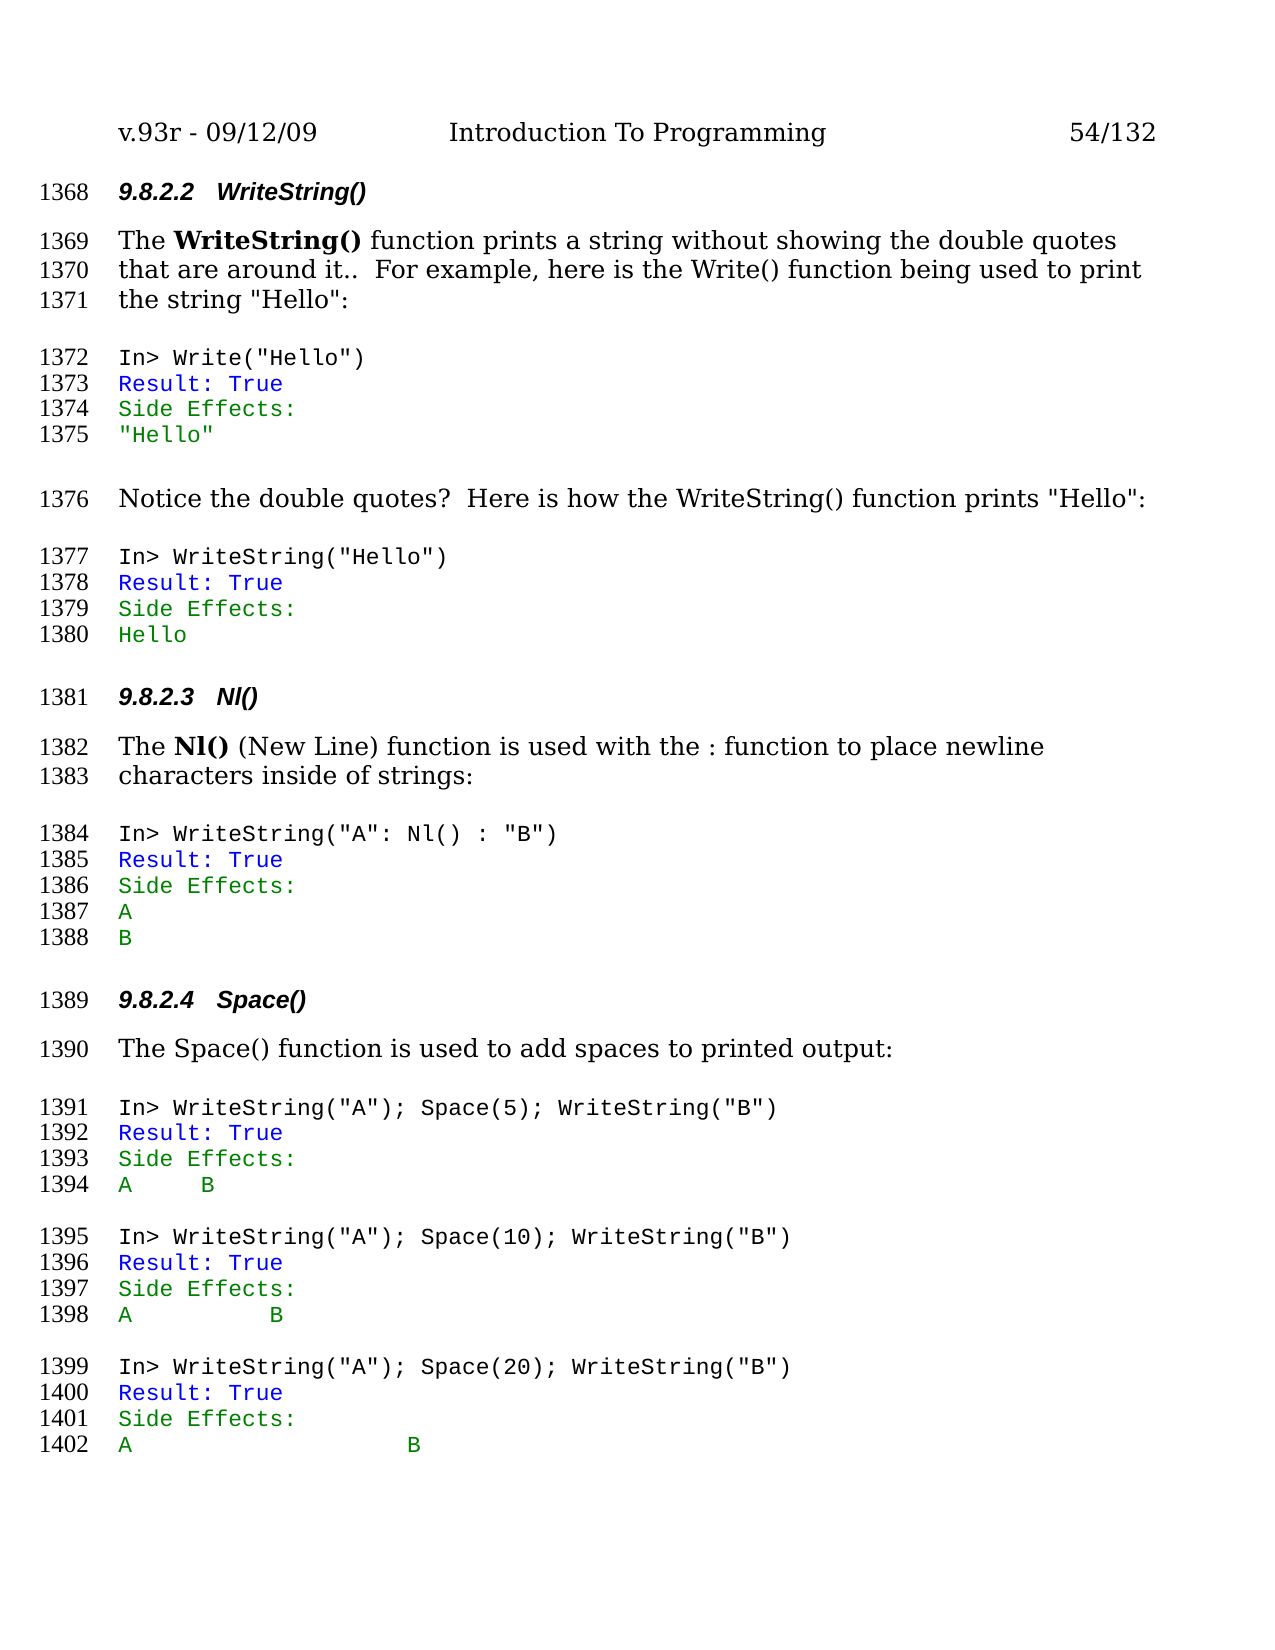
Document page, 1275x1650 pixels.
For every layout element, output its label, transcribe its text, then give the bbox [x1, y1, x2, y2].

text B [118, 926, 1157, 952]
text Side Effects: [118, 1407, 1157, 1433]
text The Space() function is used to add spaces to printed output: [118, 1035, 1157, 1064]
subtitle WriteString() [118, 177, 1157, 205]
text Side Effects: [118, 598, 1157, 623]
text Side Effects: [118, 398, 1157, 424]
text In> WriteString("A": Nl() : "B") [118, 822, 1157, 848]
text A B [118, 1174, 1157, 1199]
text Result: True [118, 572, 1157, 598]
text Result: True [118, 372, 1157, 398]
text Side Effects: [118, 1277, 1157, 1303]
text Hello [118, 623, 1157, 649]
text "Hello" [118, 424, 1157, 450]
text Result: True [118, 1251, 1157, 1277]
text In> WriteString("Hello") [118, 546, 1157, 572]
text In> WriteString("A"); Space(10); WriteString("B") [118, 1226, 1157, 1251]
subtitle Nl() [118, 682, 1157, 711]
text Result: True [118, 848, 1157, 874]
text In> WriteString("A"); Space(20); WriteString("B") [118, 1355, 1157, 1381]
text A B [118, 1433, 1157, 1459]
text Side Effects: [118, 874, 1157, 900]
text A B [118, 1303, 1157, 1329]
subtitle Space() [118, 985, 1157, 1014]
text The WriteString() function prints a string without showing the double quotes that are around it.. For example, here is the Write() function being used to print the string "Hello": [118, 226, 1157, 314]
text A [118, 900, 1157, 926]
text The Nl() (New Line) function is used with the : function to place newline characters inside of strings: [118, 732, 1157, 791]
text Result: True [118, 1381, 1157, 1407]
text Result: True [118, 1122, 1157, 1148]
text Side Effects: [118, 1148, 1157, 1174]
text Notice the double quotes? Here is how the WriteString() function prints "Hello": [118, 484, 1157, 514]
text In> WriteString("A"); Space(5); WriteString("B") [118, 1096, 1157, 1122]
text In> Write("Hello") [118, 346, 1157, 372]
